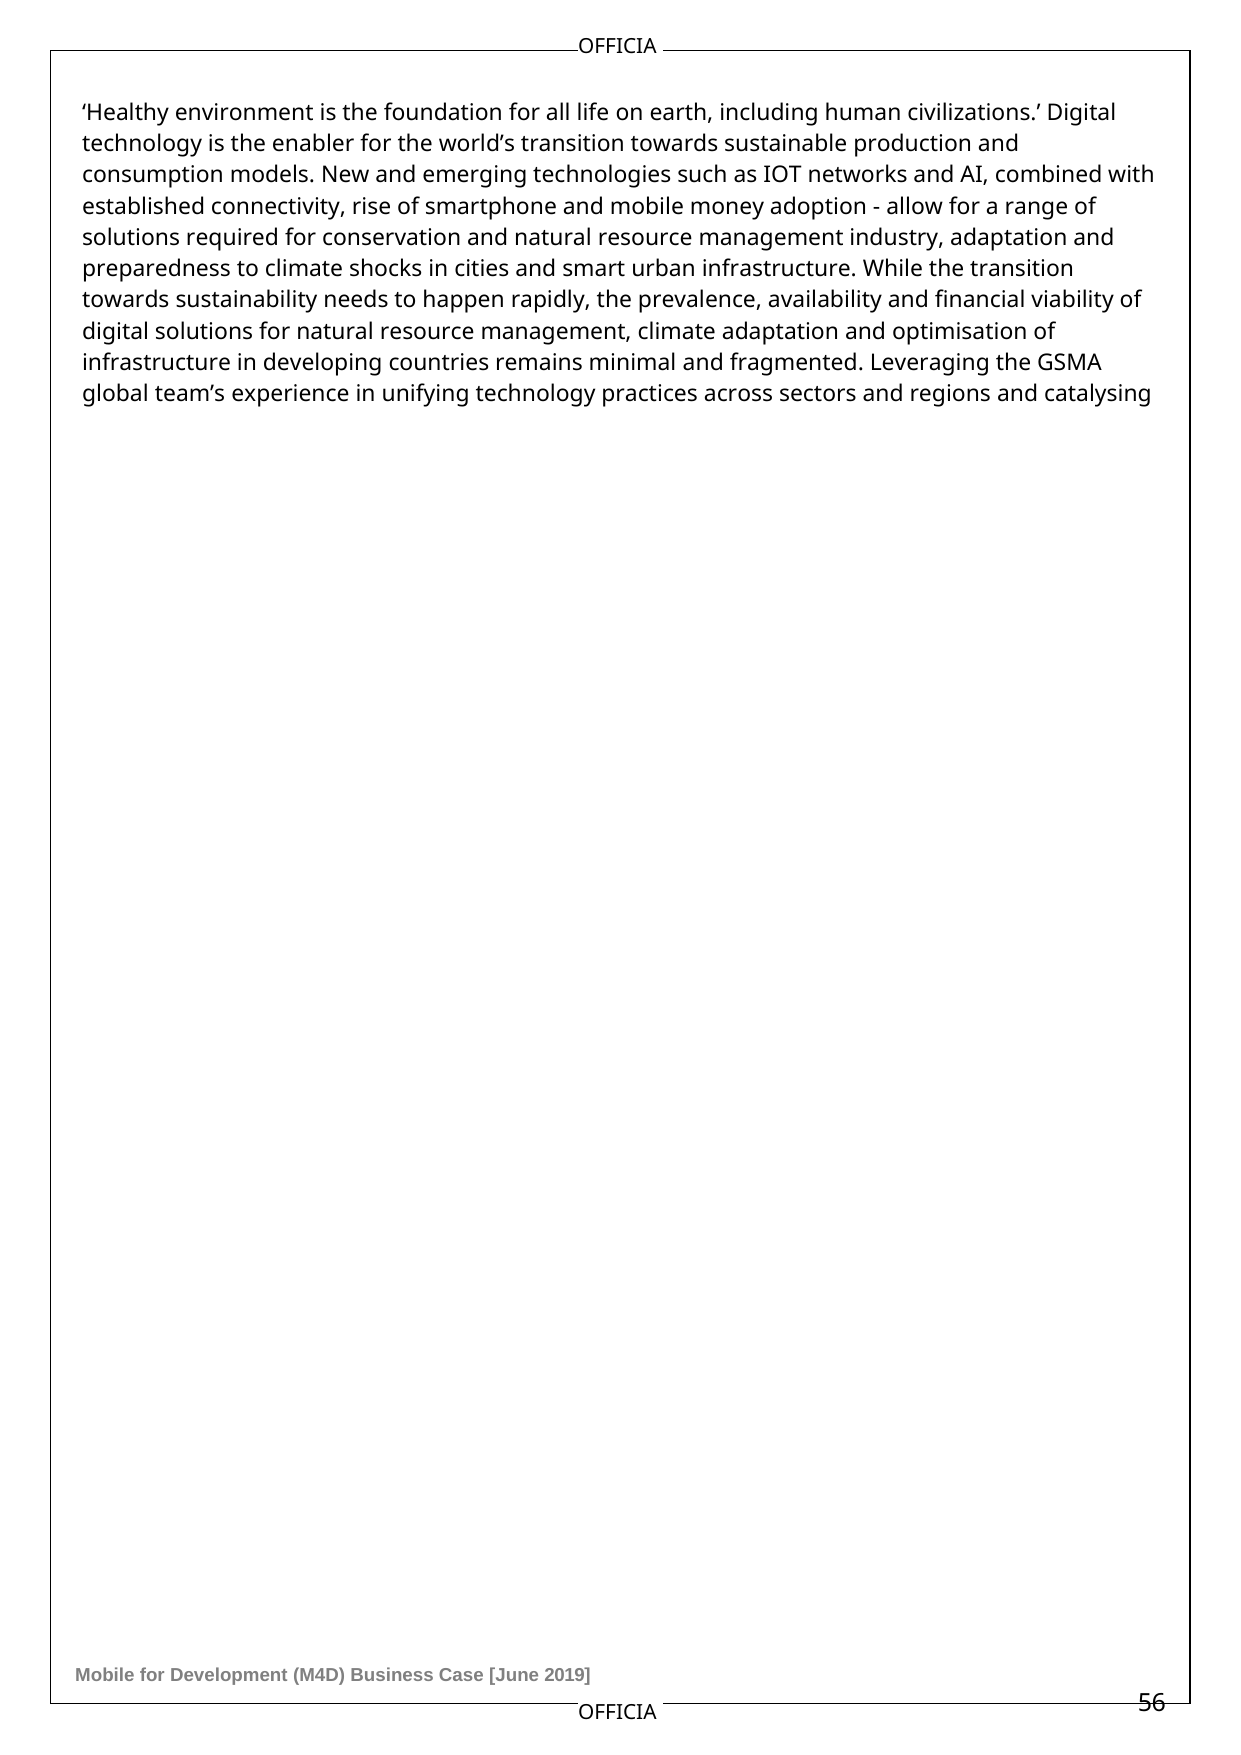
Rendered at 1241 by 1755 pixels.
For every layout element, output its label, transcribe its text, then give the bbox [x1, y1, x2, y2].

text ‘Healthy environment is the foundation for all life on earth, including human civilizations.’ Digital technology is the enabler for the world’s transition towards sustainable production and consumption models. New and emerging technologies such as IOT networks and AI, combined with established connectivity, rise of smartphone and mobile money adoption - allow for a range of solutions required for conservation and natural resource management industry, adaptation and preparedness to climate shocks in cities and smart urban infrastructure. While the transition towards sustainability needs to happen rapidly, the prevalence, availability and financial viability of digital solutions for natural resource management, climate adaptation and optimisation of infrastructure in developing countries remains minimal and fragmented. Leveraging the GSMA global team’s experience in unifying technology practices across sectors and regions and catalysing [82, 96, 1155, 408]
